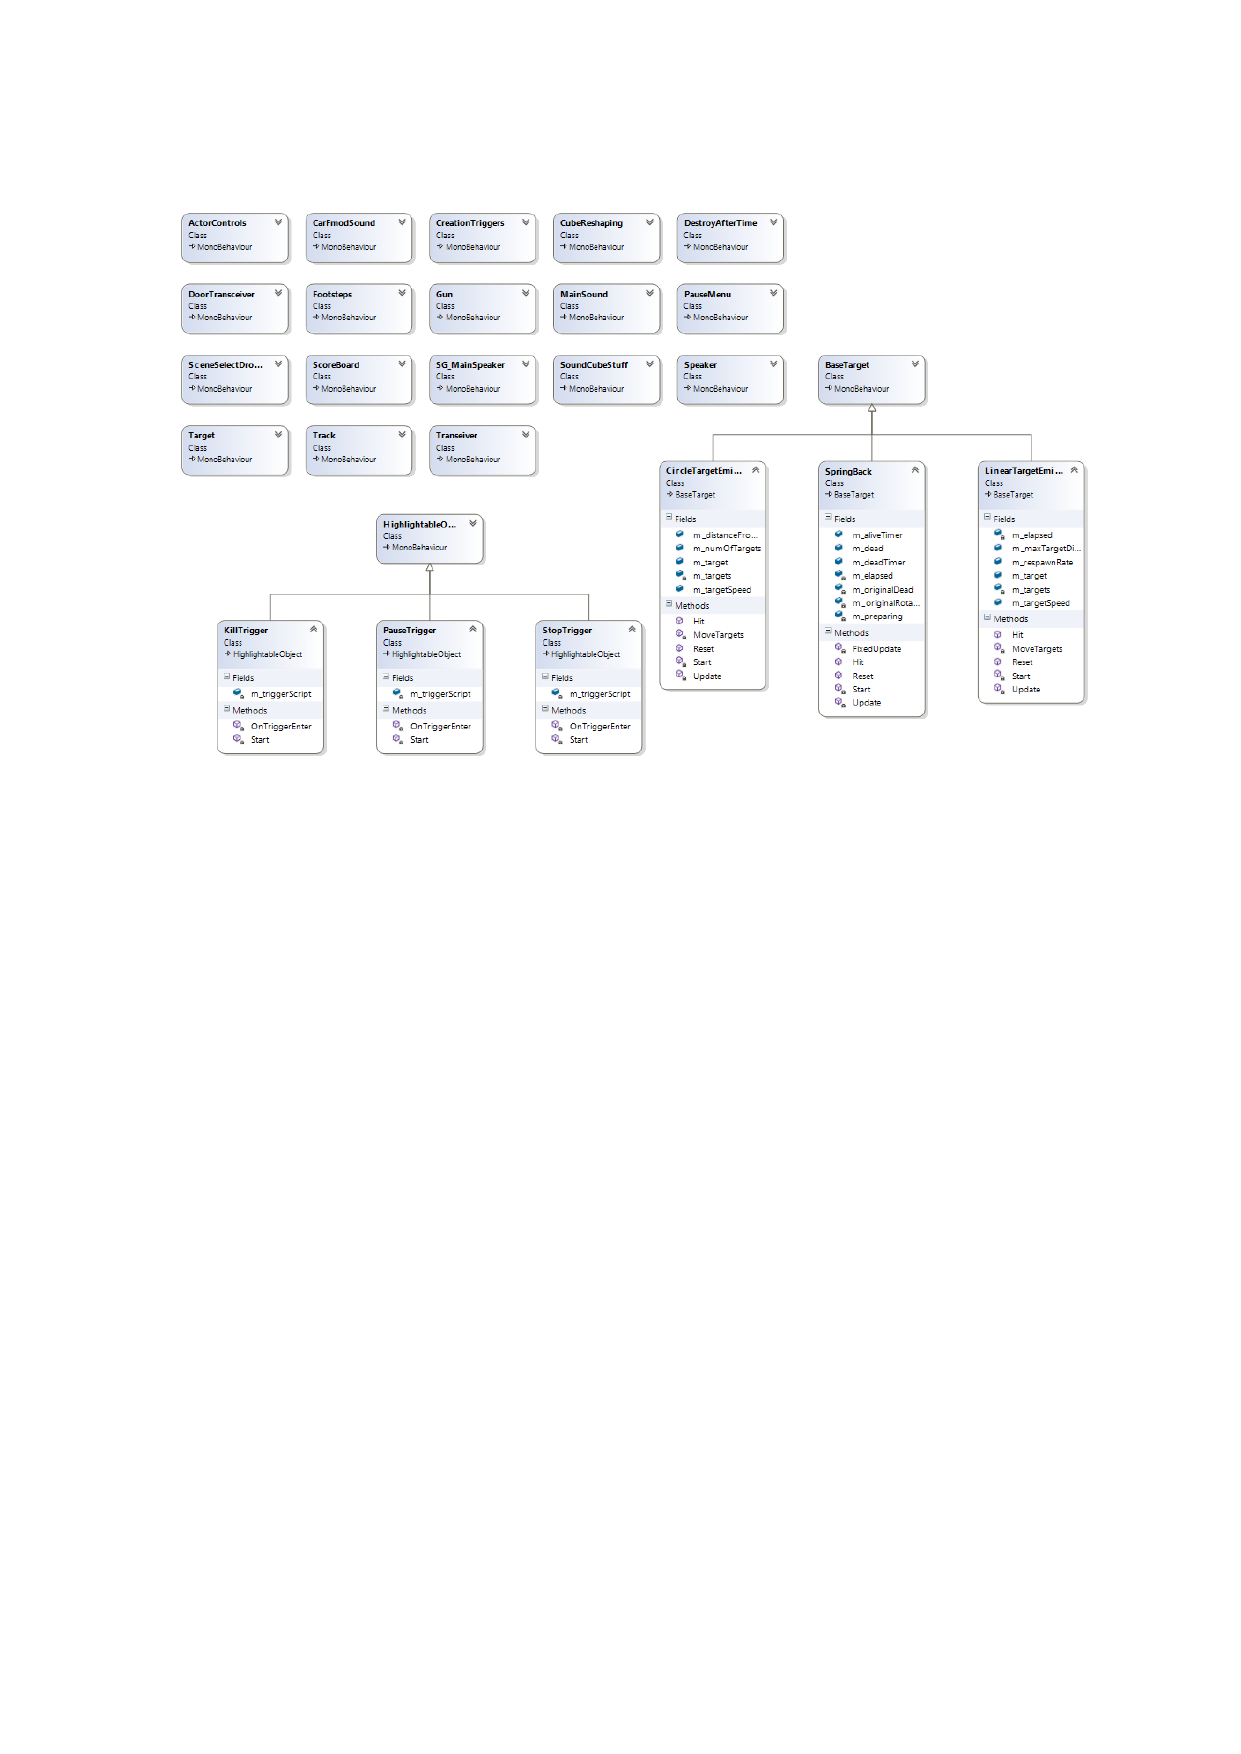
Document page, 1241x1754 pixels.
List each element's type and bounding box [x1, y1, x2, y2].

picture [144, 192, 1098, 840]
